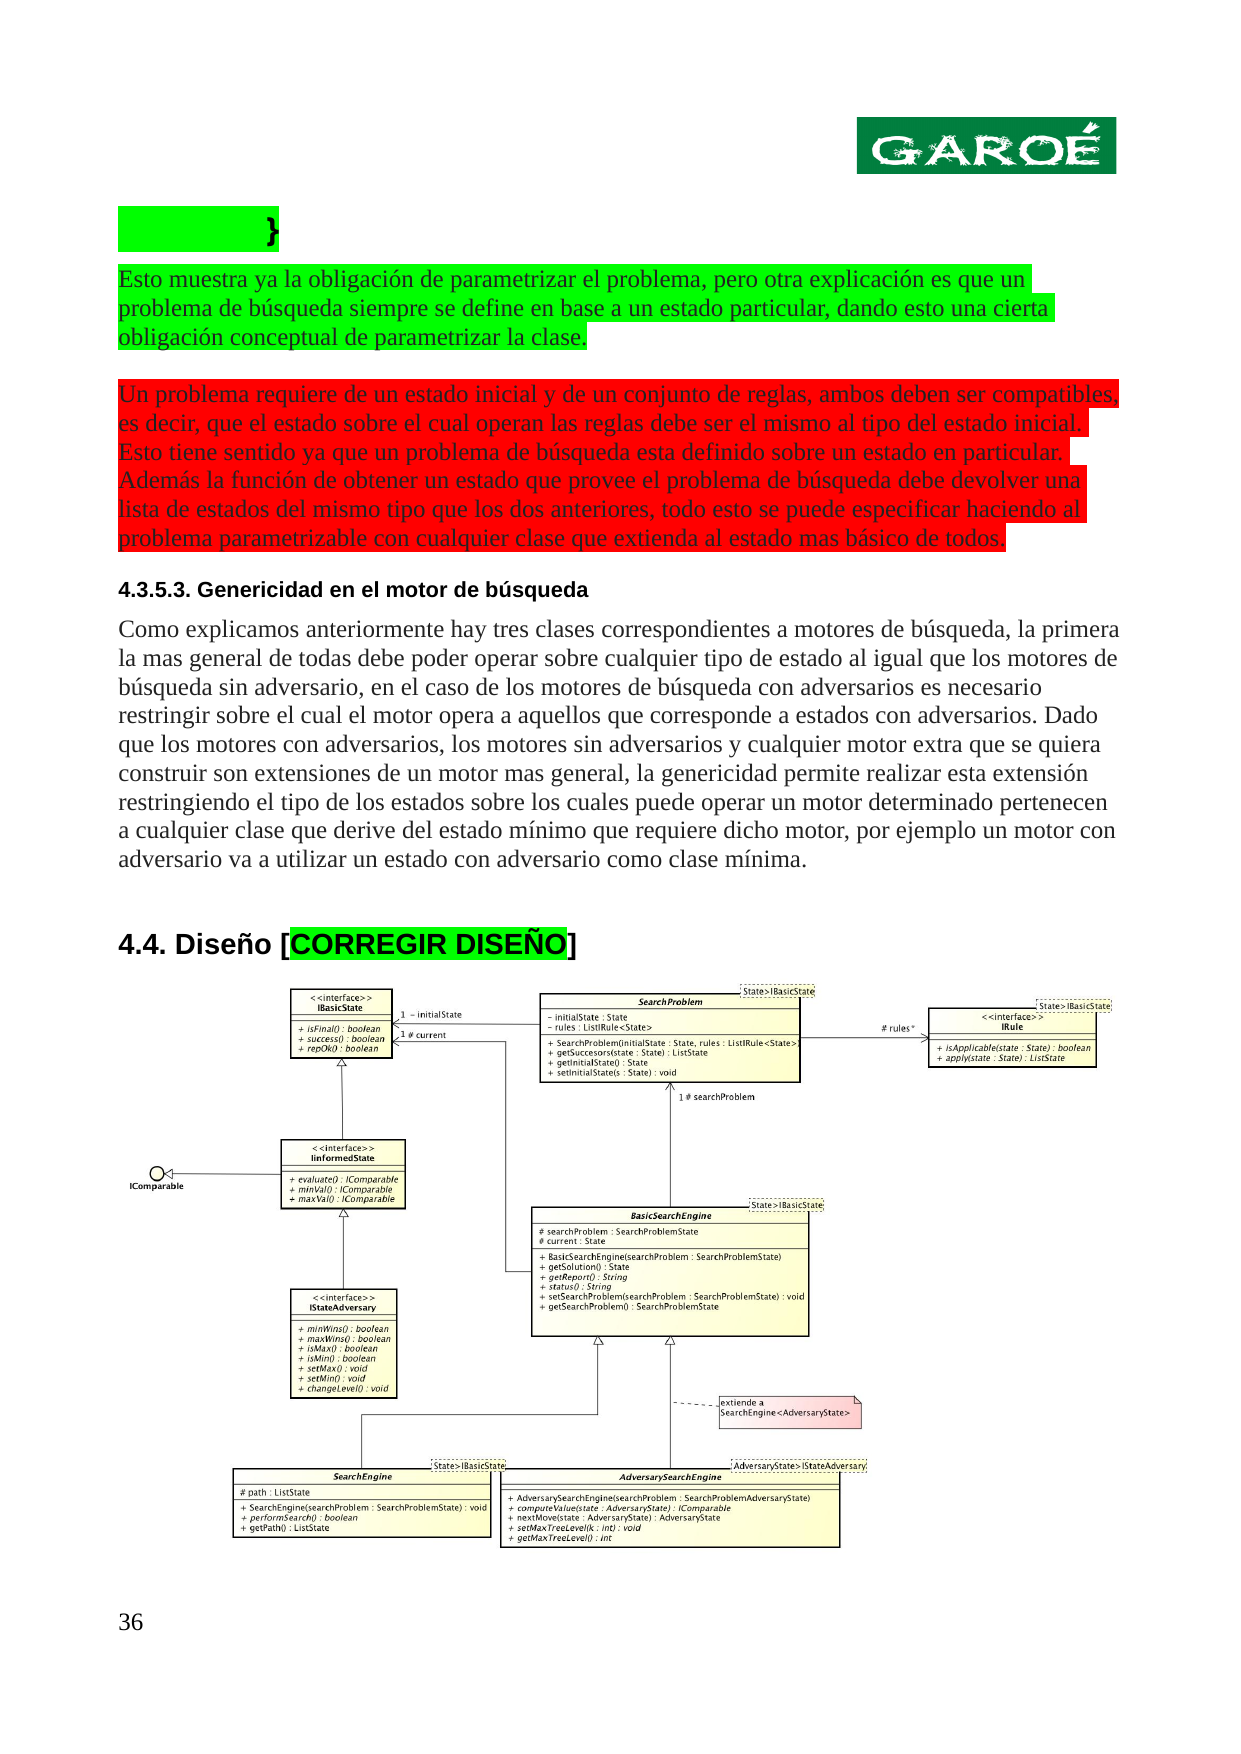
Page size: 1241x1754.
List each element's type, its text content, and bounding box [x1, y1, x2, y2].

text Como explicamos anteriormente hay tres clases correspondientes a motores de búsqueda, la primera la mas general de todas debe poder operar sobre cualquier tipo de estado al igual que los motores de búsqueda sin adversario, en el caso de los motores de búsqueda con adversarios es necesario restringir sobre el cual el motor opera a aquellos que corresponde a estados con adversarios. Dado que los motores con adversarios, los motores sin adversarios y cualquier motor extra que se quiera construir son extensiones de un motor mas general, la genericidad permite realizar esta extensión restringiendo el tipo de los estados sobre los cuales puede operar un motor determinado pertenecen a cualquier clase que derive del estado mínimo que requiere dicho motor, por ejemplo un motor con adversario va a utilizar un estado con adversario como clase mínima. [118, 614, 1122, 873]
text Esto muestra ya la obligación de parametrizar el problema, pero otra explicación es que un problema de búsqueda siempre se define en base a un estado particular, dando esto una cierta obligación conceptual de parametrizar la clase. [118, 264, 1122, 350]
picture [118, 972, 1123, 1559]
picture [856, 117, 1117, 174]
subtitle 4.3.5.3. Genericidad en el motor de búsqueda [118, 577, 1122, 602]
subtitle 4.4. Diseño [CORREGIR DISEÑO] [118, 927, 1122, 960]
text } [118, 206, 1122, 252]
text Un problema requiere de un estado inicial y de un conjunto de reglas, ambos deben ser compatibles, es decir, que el estado sobre el cual operan las reglas debe ser el mismo al tipo del estado inicial. Esto tiene sentido ya que un problema de búsqueda esta definido sobre un estado en particular. Además la función de obtener un estado que provee el problema de búsqueda debe devolver una lista de estados del mismo tipo que los dos anteriores, todo esto se puede especificar haciendo al problema parametrizable con cualquier clase que extienda al estado mas básico de todos. [118, 379, 1122, 552]
